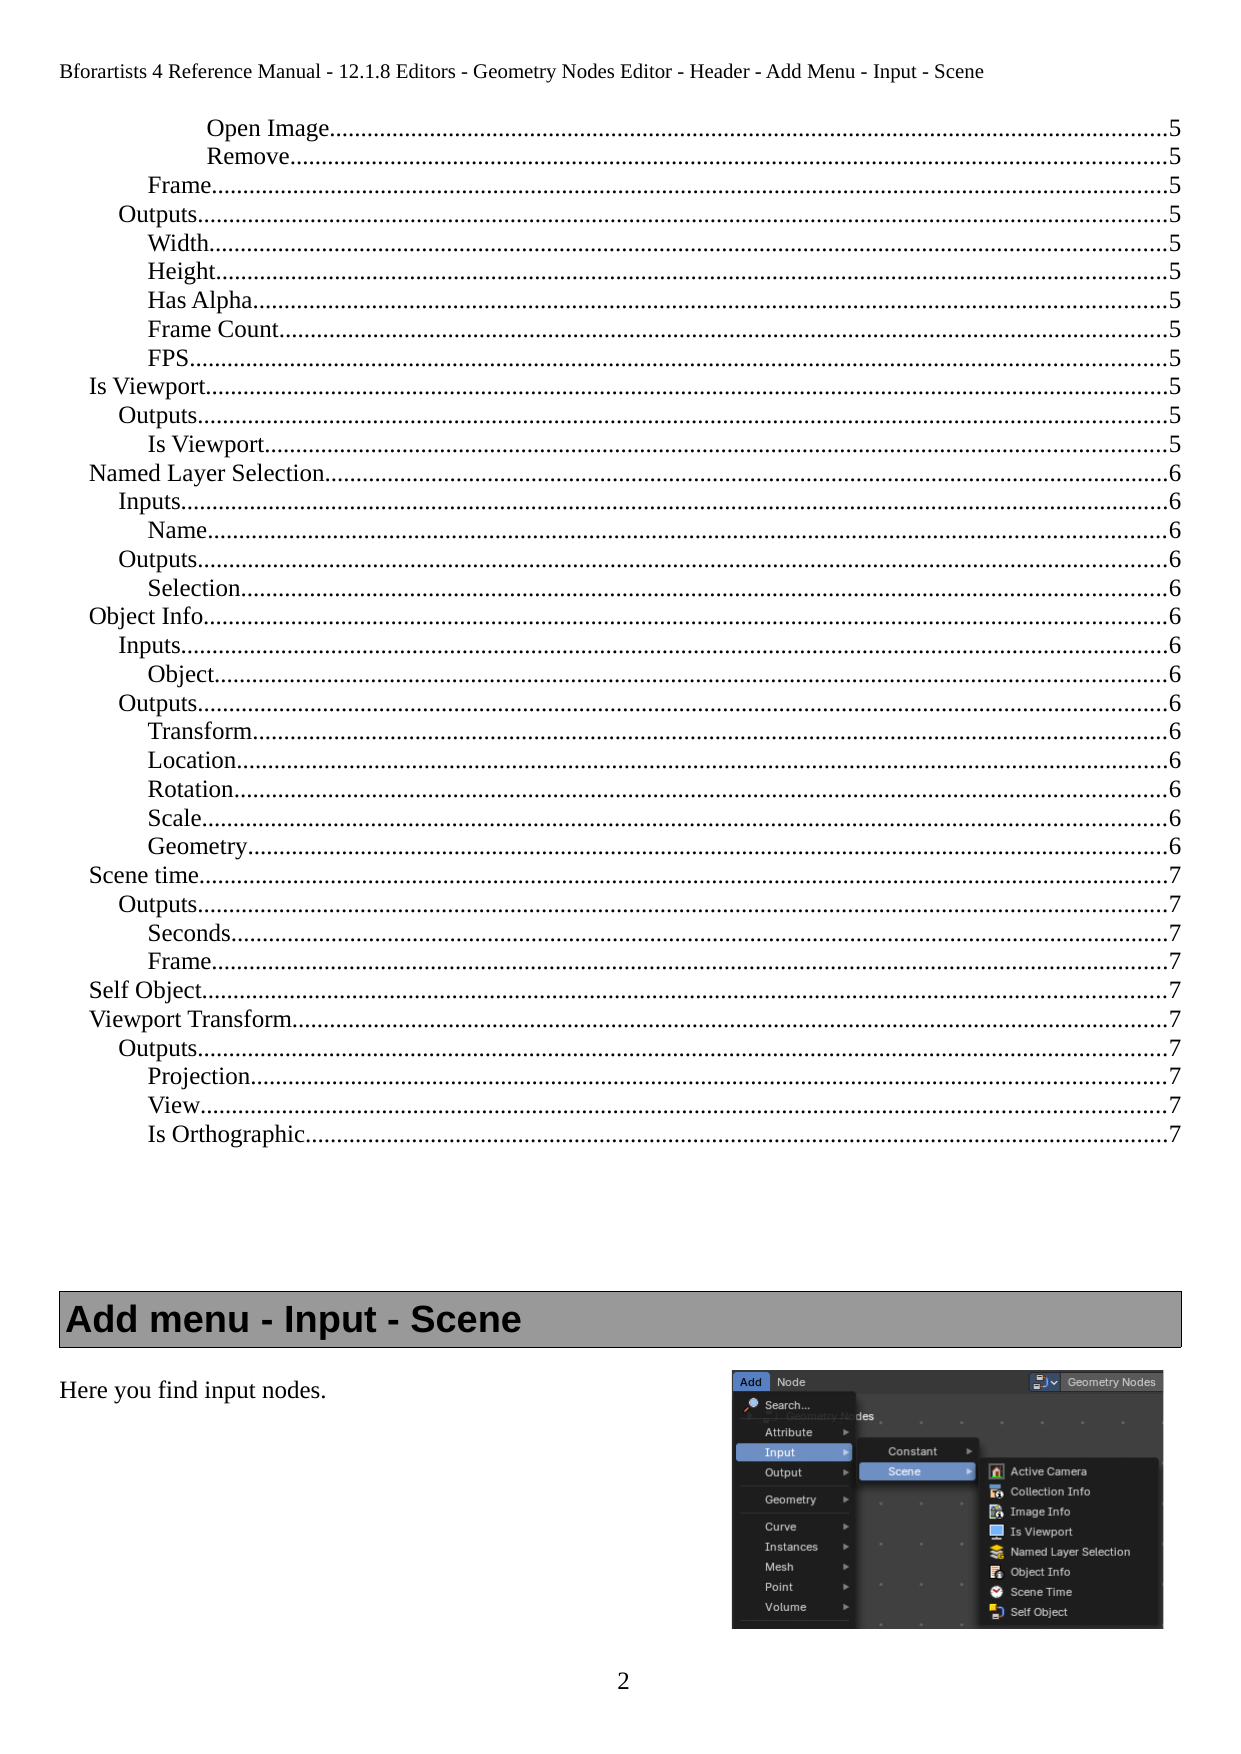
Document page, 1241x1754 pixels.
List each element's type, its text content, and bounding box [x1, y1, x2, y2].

text Transform 6 [147, 716, 1181, 745]
text Outputs 6 [118, 544, 1181, 573]
text Selection 6 [147, 573, 1181, 601]
text Object 6 [147, 659, 1181, 688]
text Is Viewport 5 [88, 371, 1181, 400]
text Open Image 5 [206, 113, 1181, 141]
text Rotation 6 [147, 774, 1181, 803]
text Projection 7 [147, 1061, 1181, 1090]
text Named Layer Selection 6 [88, 458, 1181, 486]
text Inputs 6 [118, 630, 1181, 659]
text Remove 5 [206, 141, 1181, 170]
text Width 5 [147, 228, 1181, 256]
text Height 5 [147, 256, 1181, 285]
text Outputs 5 [118, 199, 1181, 228]
text Self Object 7 [88, 975, 1181, 1004]
text Outputs 7 [118, 889, 1181, 918]
text Scale 6 [147, 803, 1181, 831]
text Scene time 7 [88, 860, 1181, 889]
table_header Add menu - Input - Scene [60, 1292, 1181, 1347]
text Is Viewport 5 [147, 429, 1181, 458]
picture [731, 1370, 1164, 1629]
text Outputs 5 [118, 400, 1181, 429]
text Viewport Transform 7 [88, 1004, 1181, 1033]
text Location 6 [147, 745, 1181, 774]
text View 7 [147, 1090, 1181, 1119]
text Frame 7 [147, 946, 1181, 975]
text Seconds 7 [147, 918, 1181, 946]
text Outputs 7 [118, 1033, 1181, 1061]
text Here you find input nodes. [59, 1375, 731, 1404]
text Is Orthographic 7 [147, 1119, 1181, 1148]
text Inputs 6 [118, 486, 1181, 515]
text Object Info 6 [88, 601, 1181, 630]
text Frame Count 5 [147, 314, 1181, 343]
text Geometry 6 [147, 831, 1181, 860]
text Outputs 6 [118, 688, 1181, 716]
text Has Alpha 5 [147, 285, 1181, 314]
text Frame 5 [147, 170, 1181, 199]
text FPS 5 [147, 343, 1181, 371]
text Name 6 [147, 515, 1181, 544]
